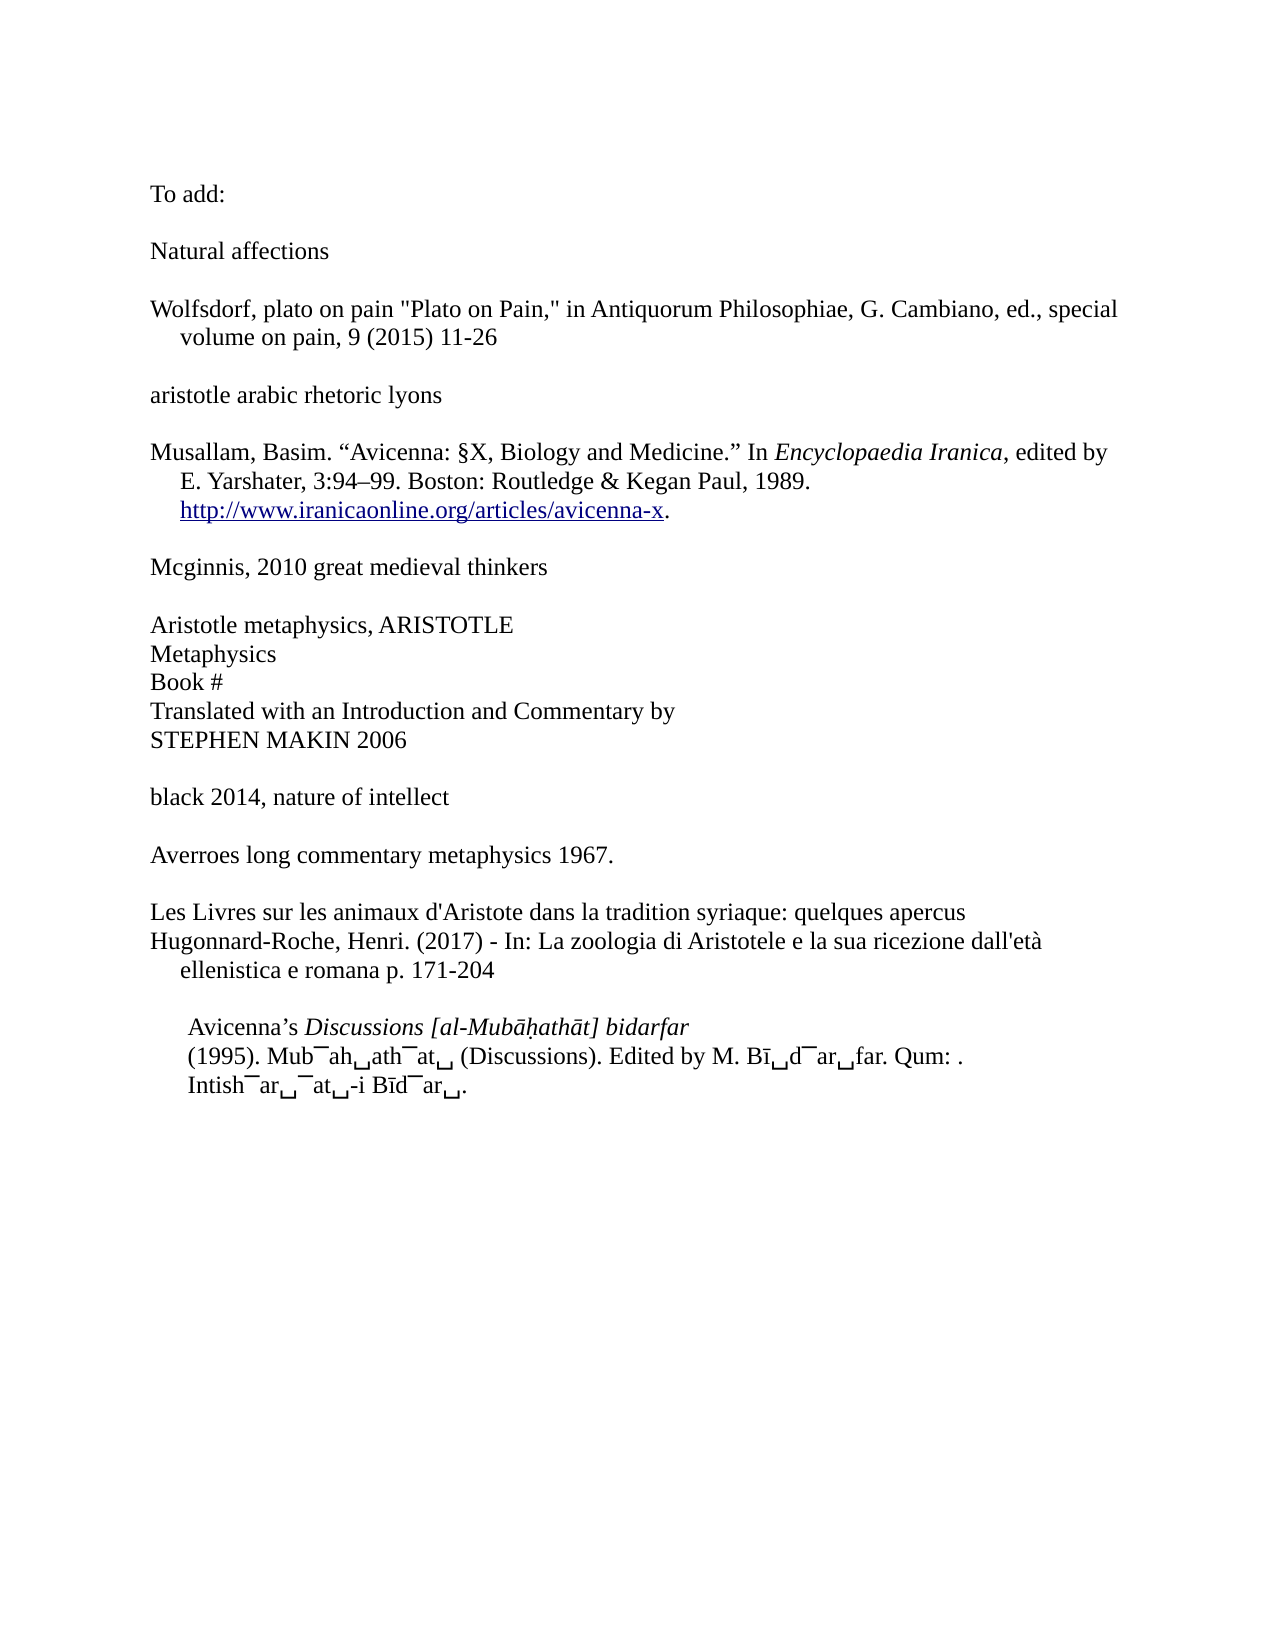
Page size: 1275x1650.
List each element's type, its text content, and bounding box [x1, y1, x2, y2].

text Musallam, Basim. “Avicenna: §X, Biology and Medicine.” In Encyclopaedia Iranica, edited by E. Yarshater, 3:94–99. Boston: Routledge & Kegan Paul, 1989. http://www.iranicaonline.org/articles/avicenna-x. [150, 437, 1125, 524]
text Mcginnis, 2010 great medieval thinkers [150, 552, 1125, 581]
text Book # [150, 667, 1125, 696]
text Avicenna’s Discussions [al-Mubāḥathāt] bidarfar [150, 1012, 1125, 1041]
text (1995). Mub⎺ah␣ath⎺at␣ (Discussions). Edited by M. Bī␣d⎺ar␣far. Qum: . [150, 1041, 1125, 1070]
text STEPHEN MAKIN 2006 [150, 725, 1125, 754]
text Aristotle metaphysics, ARISTOTLE [150, 610, 1125, 639]
text black 2014, nature of intellect [150, 782, 1125, 811]
text Les Livres sur les animaux d'Aristote dans la tradition syriaque: quelques apercus [150, 897, 1125, 926]
text Metaphysics [150, 639, 1125, 667]
text Averroes long commentary metaphysics 1967. [150, 840, 1125, 869]
text Translated with an Introduction and Commentary by [150, 696, 1125, 725]
text aristotle arabic rhetoric lyons [150, 380, 1125, 409]
text Intish⎺ar␣⎺at␣-i Bīd⎺ar␣. [150, 1070, 1125, 1099]
text Hugonnard-Roche, Henri. (2017) - In: La zoologia di Aristotele e la sua ricezione dall'età ellenistica e romana p. 171-204 [150, 926, 1125, 984]
text Wolfsdorf, plato on pain "Plato on Pain," in Antiquorum Philosophiae, G. Cambiano, ed., special volume on pain, 9 (2015) 11-26 [150, 294, 1125, 351]
text Natural affections [150, 236, 1125, 265]
text To add: [150, 179, 1125, 207]
